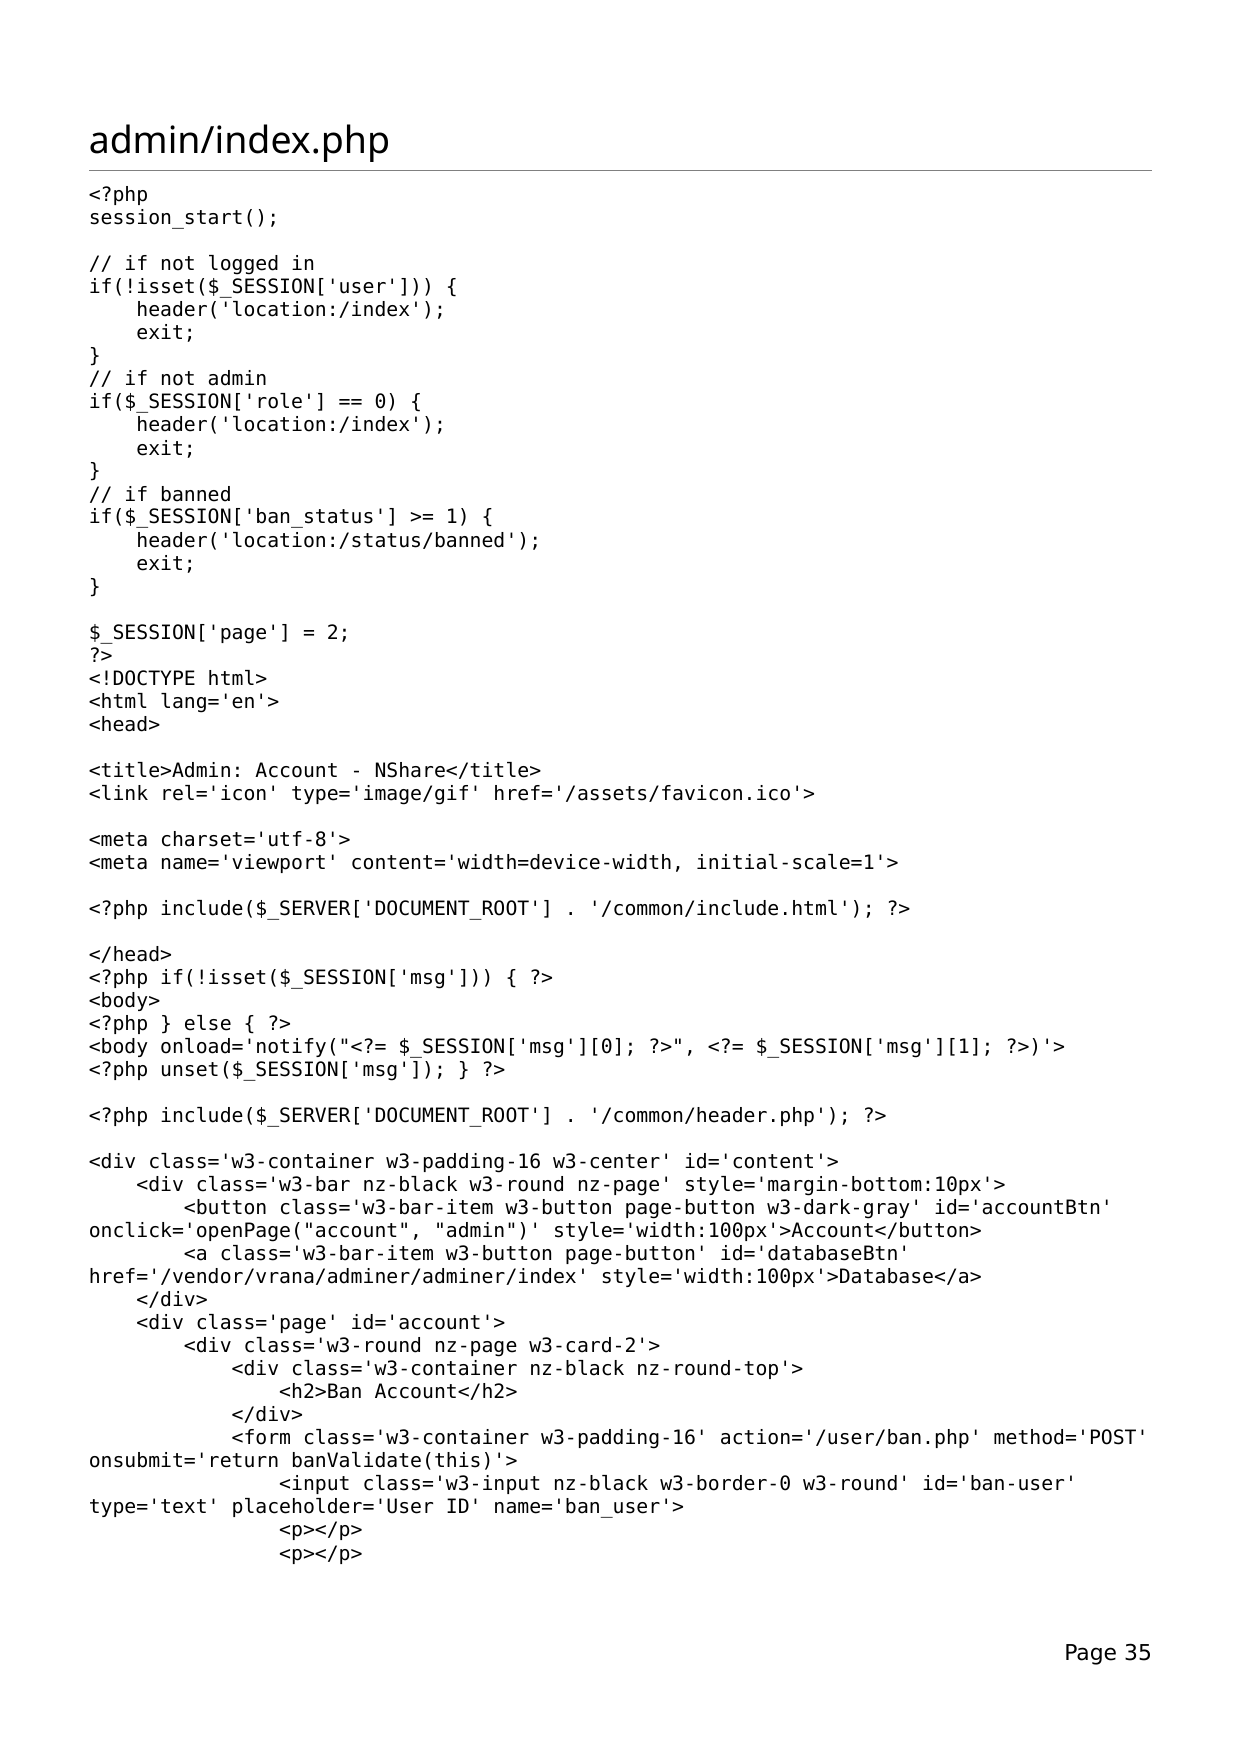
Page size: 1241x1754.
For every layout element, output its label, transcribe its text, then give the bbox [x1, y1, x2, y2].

text <meta name='viewport' content='width=device-width, initial-scale=1'> [88, 851, 1152, 874]
text <meta charset='utf-8'> [88, 828, 1152, 851]
subtitle admin/index.php [88, 113, 1152, 171]
text <input class='w3-input nz-black w3-border-0 w3-round' id='ban-user' type='text' placeholder='User ID' name='ban_user'> [88, 1472, 1152, 1518]
text header('location:/status/banned'); [88, 529, 1152, 552]
text <body> [88, 989, 1152, 1012]
text <!DOCTYPE html> [88, 667, 1152, 690]
text ?> [88, 644, 1152, 667]
text <button class='w3-bar-item w3-button page-button w3-dark-gray' id='accountBtn' onclick='openPage("account", "admin")' style='width:100px'>Account</button> [88, 1196, 1152, 1242]
text session_start(); [88, 206, 1152, 229]
text <link rel='icon' type='image/gif' href='/assets/favicon.ico'> [88, 782, 1152, 805]
text <a class='w3-bar-item w3-button page-button' id='databaseBtn' href='/vendor/vrana/adminer/adminer/index' style='width:100px'>Database</a> [88, 1242, 1152, 1288]
text <?php unset($_SESSION['msg']); } ?> [88, 1058, 1152, 1081]
text <html lang='en'> [88, 690, 1152, 713]
text <form class='w3-container w3-padding-16' action='/user/ban.php' method='POST' onsubmit='return banValidate(this)'> [88, 1426, 1152, 1472]
text // if not admin [88, 367, 1152, 391]
text exit; [88, 321, 1152, 344]
text </head> [88, 943, 1152, 966]
text $_SESSION['page'] = 2; [88, 621, 1152, 644]
text <div class='w3-container nz-black nz-round-top'> [88, 1357, 1152, 1380]
text <?php include($_SERVER['DOCUMENT_ROOT'] . '/common/header.php'); ?> [88, 1104, 1152, 1127]
text <?php [88, 183, 1152, 206]
text if($_SESSION['role'] == 0) { [88, 391, 1152, 413]
text <p></p> [88, 1518, 1152, 1542]
text <p></p> [88, 1542, 1152, 1564]
text } [88, 459, 1152, 483]
text <title>Admin: Account - NShare</title> [88, 759, 1152, 782]
text </div> [88, 1288, 1152, 1311]
text <h2>Ban Account</h2> [88, 1380, 1152, 1403]
text <div class='page' id='account'> [88, 1311, 1152, 1334]
text } [88, 575, 1152, 598]
text <?php if(!isset($_SESSION['msg'])) { ?> [88, 966, 1152, 989]
text if(!isset($_SESSION['user'])) { [88, 275, 1152, 298]
text exit; [88, 552, 1152, 575]
text // if not logged in [88, 252, 1152, 275]
text <div class='w3-round nz-page w3-card-2'> [88, 1334, 1152, 1357]
text </div> [88, 1403, 1152, 1426]
text } [88, 344, 1152, 367]
text <body onload='notify("<?= $_SESSION['msg'][0]; ?>", <?= $_SESSION['msg'][1]; ?>)'> [88, 1035, 1152, 1058]
text header('location:/index'); [88, 298, 1152, 321]
text <?php } else { ?> [88, 1012, 1152, 1035]
text header('location:/index'); [88, 413, 1152, 437]
text if($_SESSION['ban_status'] >= 1) { [88, 506, 1152, 529]
text exit; [88, 437, 1152, 459]
text <?php include($_SERVER['DOCUMENT_ROOT'] . '/common/include.html'); ?> [88, 897, 1152, 920]
text // if banned [88, 483, 1152, 506]
text <div class='w3-bar nz-black w3-round nz-page' style='margin-bottom:10px'> [88, 1173, 1152, 1196]
text <head> [88, 713, 1152, 736]
text <div class='w3-container w3-padding-16 w3-center' id='content'> [88, 1150, 1152, 1173]
